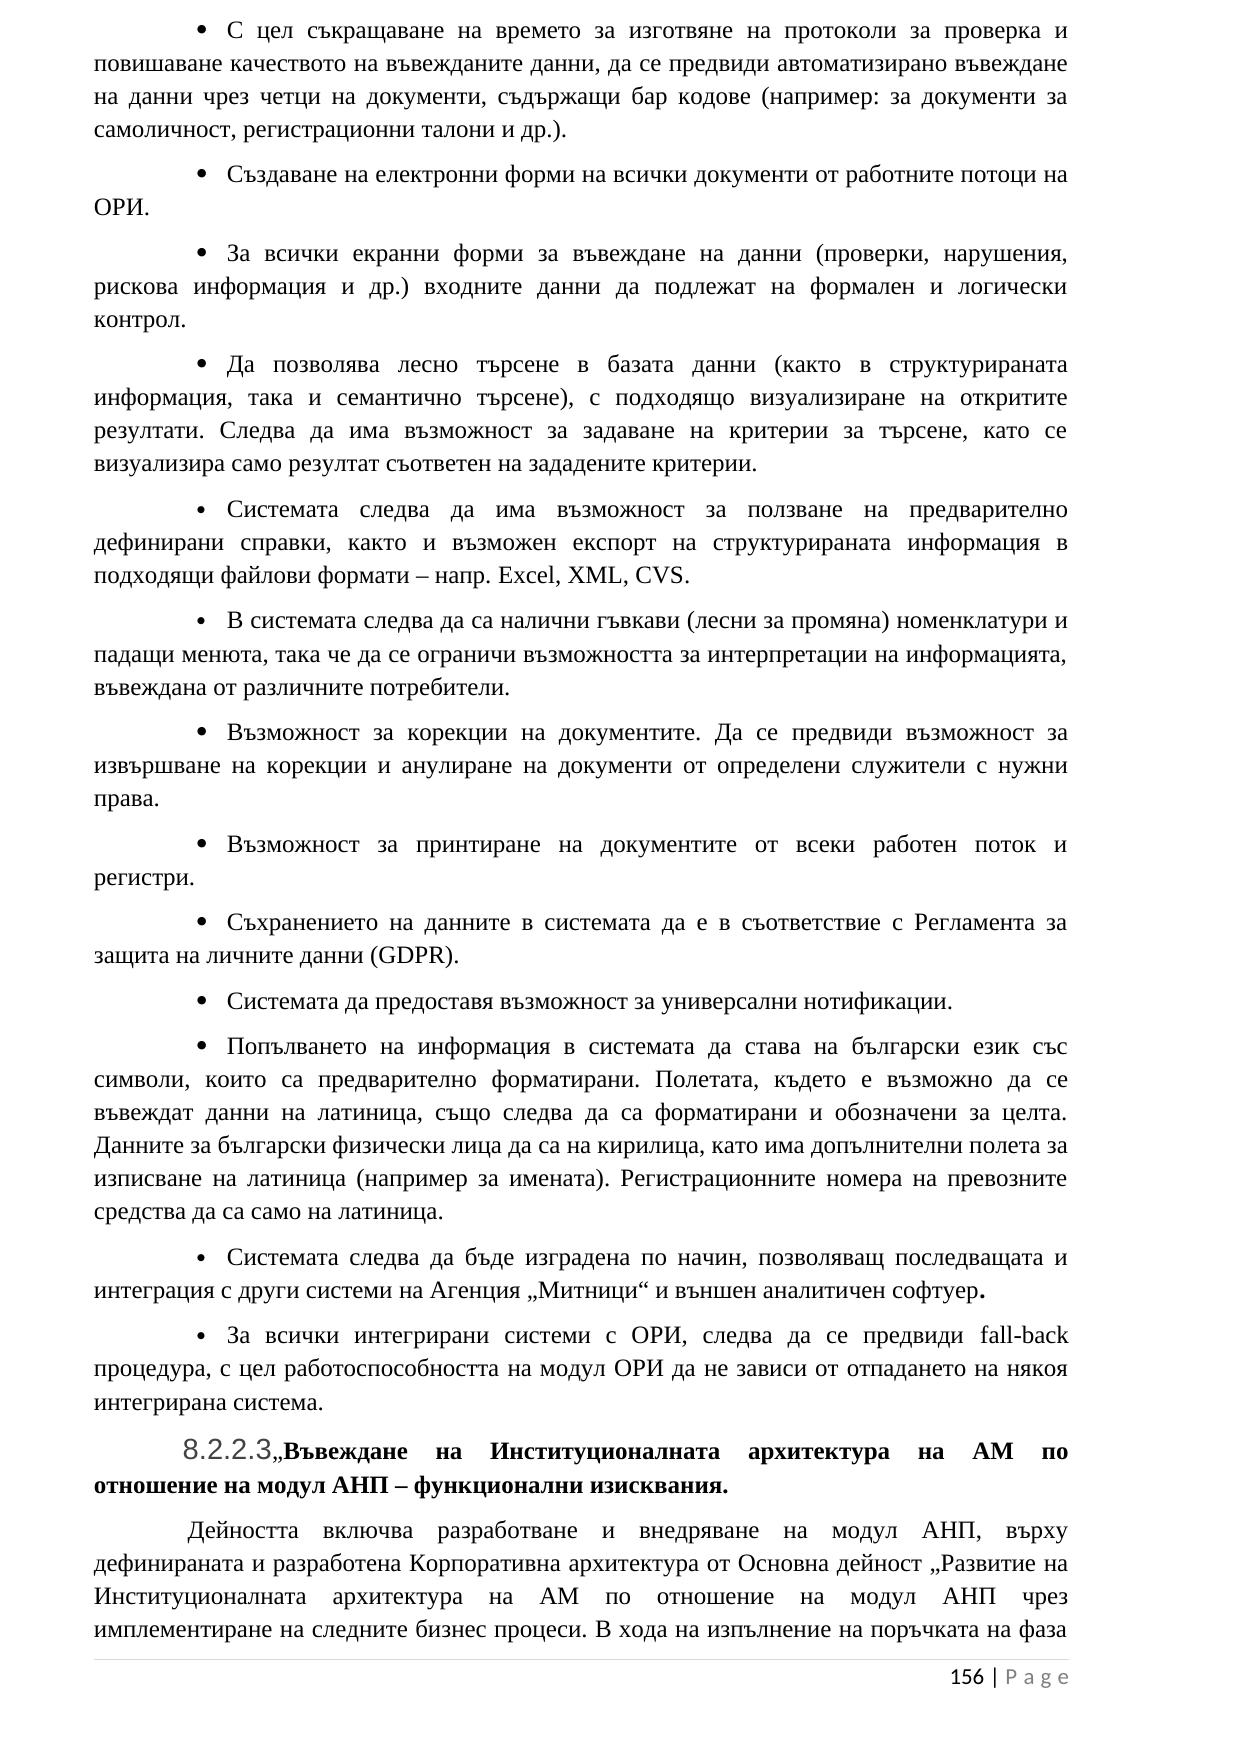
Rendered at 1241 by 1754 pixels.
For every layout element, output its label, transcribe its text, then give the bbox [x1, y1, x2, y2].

list Системата следва да има възможност за ползване на предварително дефинирани справки, както и възможен експорт на структурираната информация в подходящи файлови формати – напр. Excel, XML, CVS. [94, 494, 1069, 589]
list С цел съкращаване на времето за изготвяне на протоколи за проверка и повишаване качеството на въвежданите данни, да се предвиди автоматизирано въвеждане на данни чрез четци на документи, съдържащи бар кодове (например: за документи за самоличност, регистрационни талони и др.). [94, 15, 1069, 143]
list Системата да предоставя възможност за универсални нотификации. [94, 986, 1069, 1014]
list Възможност за принтиране на документите от всеки работен поток и регистри. [94, 829, 1069, 891]
text Дейността включва разработване и внедряване на модул АНП, върху дефинираната и разработена Корпоративна архитектура от Основна дейност „Развитие на Институционалната архитектура на АМ по отношение на модул АНП чрез имплементиране на следните бизнес процеси. В хода на изпълнение на поръчката на фаза [94, 1515, 1069, 1643]
list За всички екранни форми за въвеждане на данни (проверки, нарушения, рискова информация и др.) входните данни да подлежат на формален и логически контрол. [94, 238, 1069, 333]
list Възможност за корекции на документите. Да се предвиди възможност за извършване на корекции и анулиране на документи от определени служители с нужни права. [94, 717, 1069, 812]
list Да позволява лесно търсене в базата данни (както в структурираната информация, така и семантично търсене), с подходящо визуализиране на откритите резултати. Следва да има възможност за задаване на критерии за търсене, като се визуализира само резултат съответен на зададените критерии. [94, 349, 1069, 477]
list Попълването на информация в системата да става на български език със символи, които са предварително форматирани. Полетата, където е възможно да се въвеждат данни на латиница, също следва да са форматирани и обозначени за целта. Данните за български физически лица да са на кирилица, като има допълнителни полета за изписване на латиница (например за имената). Регистрационните номера на превозните средства да са само на латиница. [94, 1031, 1069, 1225]
list За всички интегрирани системи с ОРИ, следва да се предвиди fall-back процедура, с цел работоспособността на модул ОРИ да не зависи от отпадането на някоя интегрирана система. [94, 1321, 1069, 1415]
list Съхранението на данните в системата да е в съответствие с Регламента за защита на личните данни (GDPR). [94, 907, 1069, 969]
list В системата следва да са налични гъвкави (лесни за промяна) номенклатури и падащи менюта, така че да се ограничи възможността за интерпретации на информацията, въвеждана от различните потребители. [94, 606, 1069, 700]
list Системата следва да бъде изградена по начин, позволяващ последващата и интеграция с други системи на Агенция „Митници“ и външен аналитичен софтуер. [94, 1242, 1069, 1304]
subtitle „Въвеждане на Институционалната архитектура на АМ по отношение на модул АНП – функционални изисквания. [94, 1432, 1069, 1499]
list Създаване на електронни форми на всички документи от работните потоци на ОРИ. [94, 159, 1069, 221]
